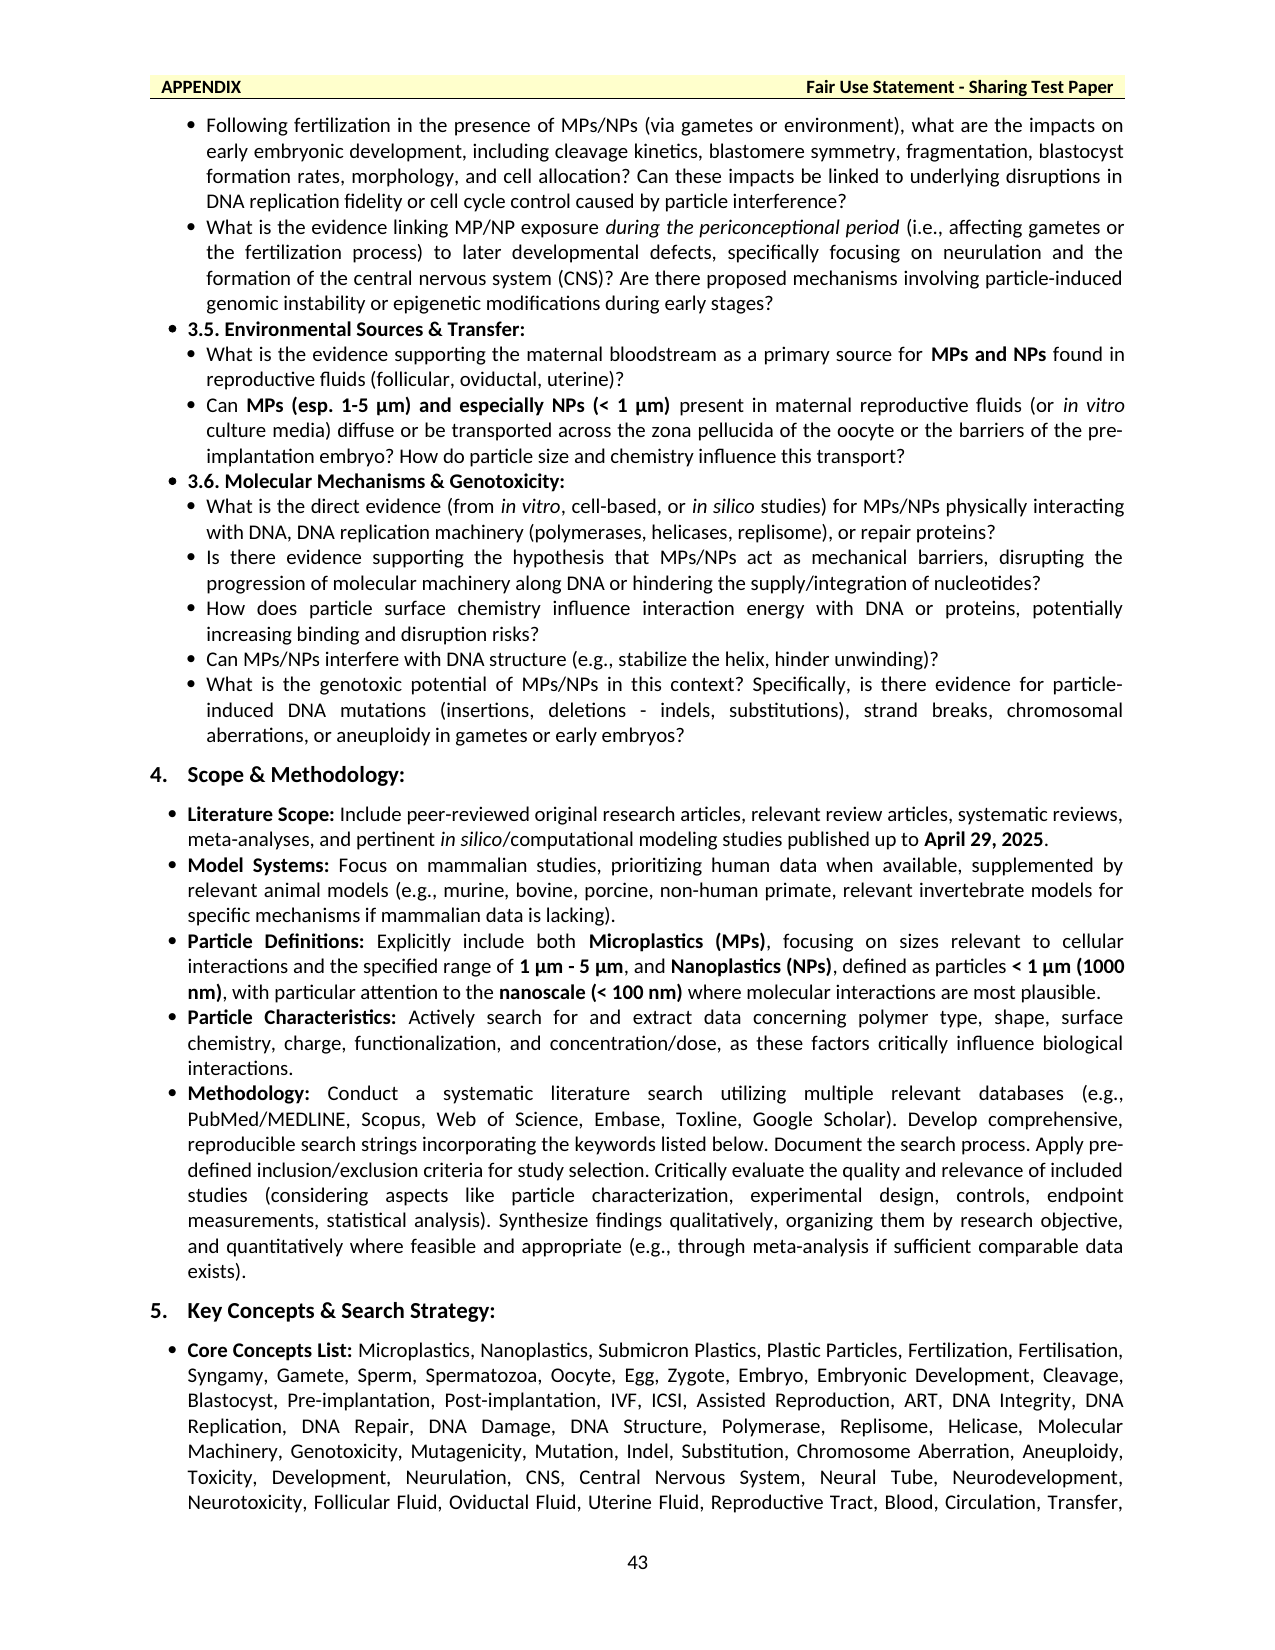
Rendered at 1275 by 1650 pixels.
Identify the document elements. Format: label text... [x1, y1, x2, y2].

list Can MPs (esp. 1-5 µm) and especially NPs (< 1 µm) present in maternal reproductive fluids (or in vitro culture media) diffuse or be transported across the zona pellucida of the oocyte or the barriers of the pre-implantation embryo? How do particle size and chemistry influence this transport? [187, 392, 1125, 468]
list Particle Definitions: Explicitly include both Microplastics (MPs), focusing on sizes relevant to cellular interactions and the specified range of 1 µm - 5 µm, and Nanoplastics (NPs), defined as particles < 1 µm (1000 nm), with particular attention to the nanoscale (< 100 nm) where molecular interactions are most plausible. [169, 928, 1125, 1004]
subtitle Key Concepts & Search Strategy: [150, 1296, 1125, 1324]
list Model Systems: Focus on mammalian studies, prioritizing human data when available, supplemented by relevant animal models (e.g., murine, bovine, porcine, non-human primate, relevant invertebrate models for specific mechanisms if mammalian data is lacking). [169, 852, 1125, 928]
list What is the direct evidence (from in vitro, cell-based, or in silico studies) for MPs/NPs physically interacting with DNA, DNA replication machinery (polymerases, helicases, replisome), or repair proteins? [187, 494, 1125, 544]
list 3.6. Molecular Mechanisms & Genotoxicity: [169, 468, 1125, 494]
list What is the evidence linking MP/NP exposure during the periconceptional period (i.e., affecting gametes or the fertilization process) to later developmental defects, specifically focusing on neurulation and the formation of the central nervous system (CNS)? Are there proposed mechanisms involving particle-induced genomic instability or epigenetic modifications during early stages? [187, 214, 1125, 316]
list How does particle surface chemistry influence interaction energy with DNA or proteins, potentially increasing binding and disruption risks? [187, 595, 1125, 646]
subtitle Scope & Methodology: [150, 760, 1125, 788]
list Is there evidence supporting the hypothesis that MPs/NPs act as mechanical barriers, disrupting the progression of molecular machinery along DNA or hindering the supply/integration of nucleotides? [187, 544, 1125, 595]
list Particle Characteristics: Actively search for and extract data concerning polymer type, shape, surface chemistry, charge, functionalization, and concentration/dose, as these factors critically influence biological interactions. [169, 1004, 1125, 1081]
list Following fertilization in the presence of MPs/NPs (via gametes or environment), what are the impacts on early embryonic development, including cleavage kinetics, blastomere symmetry, fragmentation, blastocyst formation rates, morphology, and cell allocation? Can these impacts be linked to underlying disruptions in DNA replication fidelity or cell cycle control caused by particle interference? [187, 112, 1125, 214]
list Can MPs/NPs interfere with DNA structure (e.g., stabilize the helix, hinder unwinding)? [187, 646, 1125, 672]
list Methodology: Conduct a systematic literature search utilizing multiple relevant databases (e.g., PubMed/MEDLINE, Scopus, Web of Science, Embase, Toxline, Google Scholar). Develop comprehensive, reproducible search strings incorporating the keywords listed below. Document the search process. Apply pre-defined inclusion/exclusion criteria for study selection. Critically evaluate the quality and relevance of included studies (considering aspects like particle characterization, experimental design, controls, endpoint measurements, statistical analysis). Synthesize findings qualitatively, organizing them by research objective, and quantitatively where feasible and appropriate (e.g., through meta-analysis if sufficient comparable data exists). [169, 1081, 1125, 1284]
list 3.5. Environmental Sources & Transfer: [169, 316, 1125, 341]
list What is the genotoxic potential of MPs/NPs in this context? Specifically, is there evidence for particle-induced DNA mutations (insertions, deletions - indels, substitutions), strand breaks, chromosomal aberrations, or aneuploidy in gametes or early embryos? [187, 672, 1125, 748]
list What is the evidence supporting the maternal bloodstream as a primary source for MPs and NPs found in reproductive fluids (follicular, oviductal, uterine)? [187, 341, 1125, 392]
list Core Concepts List: Microplastics, Nanoplastics, Submicron Plastics, Plastic Particles, Fertilization, Fertilisation, Syngamy, Gamete, Sperm, Spermatozoa, Oocyte, Egg, Zygote, Embryo, Embryonic Development, Cleavage, Blastocyst, Pre-implantation, Post-implantation, IVF, ICSI, Assisted Reproduction, ART, DNA Integrity, DNA Replication, DNA Repair, DNA Damage, DNA Structure, Polymerase, Replisome, Helicase, Molecular Machinery, Genotoxicity, Mutagenicity, Mutation, Indel, Substitution, Chromosome Aberration, Aneuploidy, Toxicity, Development, Neurulation, CNS, Central Nervous System, Neural Tube, Neurodevelopment, Neurotoxicity, Follicular Fluid, Oviductal Fluid, Uterine Fluid, Reproductive Tract, Blood, Circulation, Transfer, [169, 1337, 1125, 1515]
list Literature Scope: Include peer-reviewed original research articles, relevant review articles, systematic reviews, meta-analyses, and pertinent in silico/computational modeling studies published up to April 29, 2025. [169, 801, 1125, 852]
